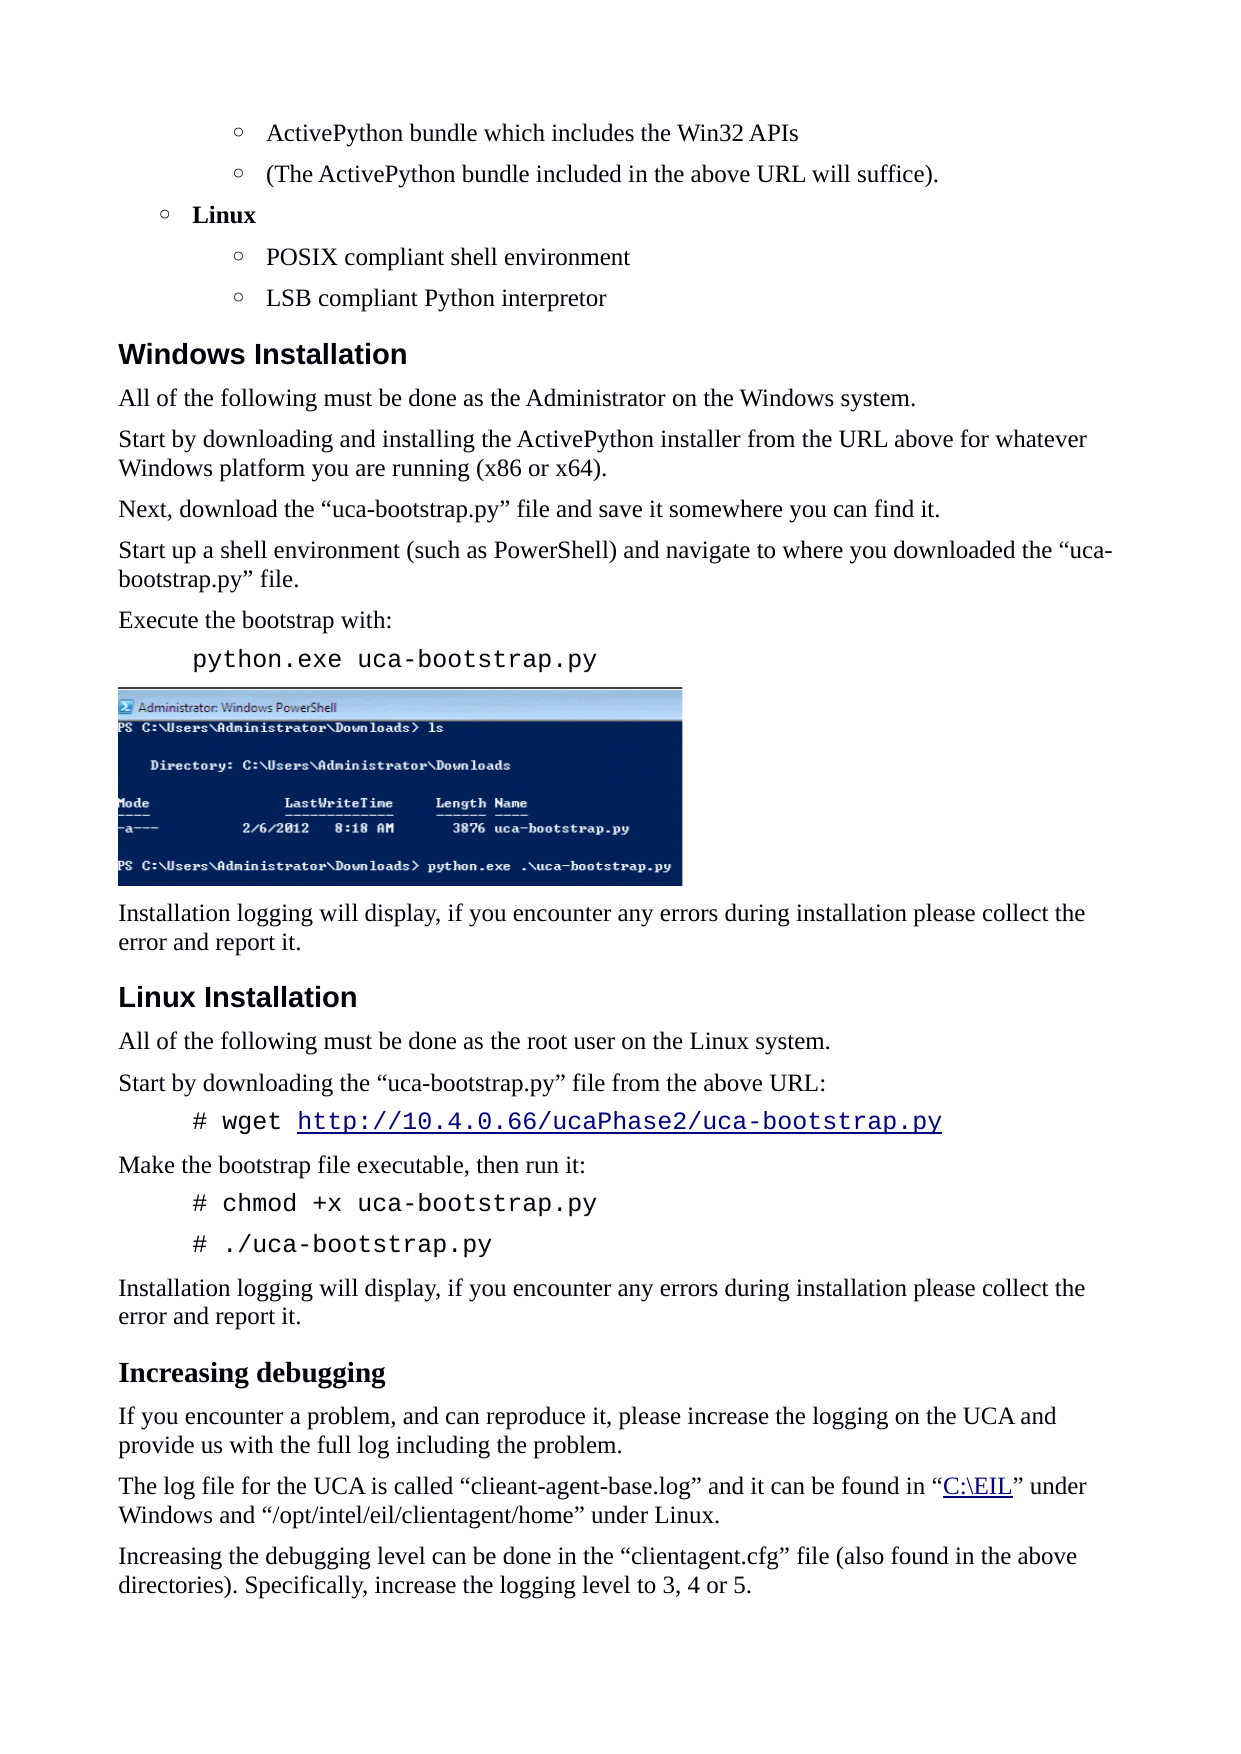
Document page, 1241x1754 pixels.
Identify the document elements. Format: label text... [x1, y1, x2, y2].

text Start by downloading and installing the ActivePython installer from the URL above for whatever Windows platform you are running (x86 or x64). [118, 424, 1122, 482]
list LSB compliant Python interpretor [228, 283, 1122, 312]
subtitle Linux Installation [118, 980, 1122, 1014]
text If you encounter a problem, and can reproduce it, please increase the logging on the UCA and provide us with the full log including the problem. [118, 1401, 1122, 1459]
text Start by downloading the “uca-bootstrap.py” file from the above URL: [118, 1068, 1122, 1096]
text python.exe uca-bootstrap.py [192, 647, 1122, 675]
list POSIX compliant shell environment [228, 242, 1122, 271]
text Start up a shell environment (such as PowerShell) and navigate to where you downloaded the “uca-bootstrap.py” file. [118, 535, 1122, 593]
text # wget http://10.4.0.66/ucaPhase2/uca-bootstrap.py [192, 1109, 1122, 1137]
text Increasing the debugging level can be done in the “clientagent.cfg” file (also found in the above directories). Specifically, increase the logging level to 3, 4 or 5. [118, 1541, 1122, 1599]
text The log file for the UCA is called “clieant-agent-base.log” and it can be found in “C:\EIL” under Windows and “/opt/intel/eil/clientagent/home” under Linux. [118, 1471, 1122, 1529]
text All of the following must be done as the root user on the Linux system. [118, 1026, 1122, 1055]
list Linux [154, 201, 1122, 229]
text Make the bootstrap file executable, then run it: [118, 1150, 1122, 1178]
text All of the following must be done as the Administrator on the Windows system. [118, 383, 1122, 412]
subtitle Windows Installation [118, 337, 1122, 370]
subtitle Increasing debugging [118, 1355, 1122, 1389]
text Installation logging will display, if you encounter any errors during installation please collect the error and report it. [118, 898, 1122, 955]
text # ./uca-bootstrap.py [192, 1232, 1122, 1260]
list (The ActivePython bundle included in the above URL will suffice). [228, 159, 1122, 188]
list ActivePython bundle which includes the Win32 APIs [228, 118, 1122, 147]
picture [118, 687, 683, 886]
text Next, download the “uca-bootstrap.py” file and save it somewhere you can find it. [118, 494, 1122, 523]
text Execute the bootstrap with: [118, 605, 1122, 634]
text # chmod +x uca-bootstrap.py [192, 1191, 1122, 1219]
text Installation logging will display, if you encounter any errors during installation please collect the error and report it. [118, 1273, 1122, 1330]
